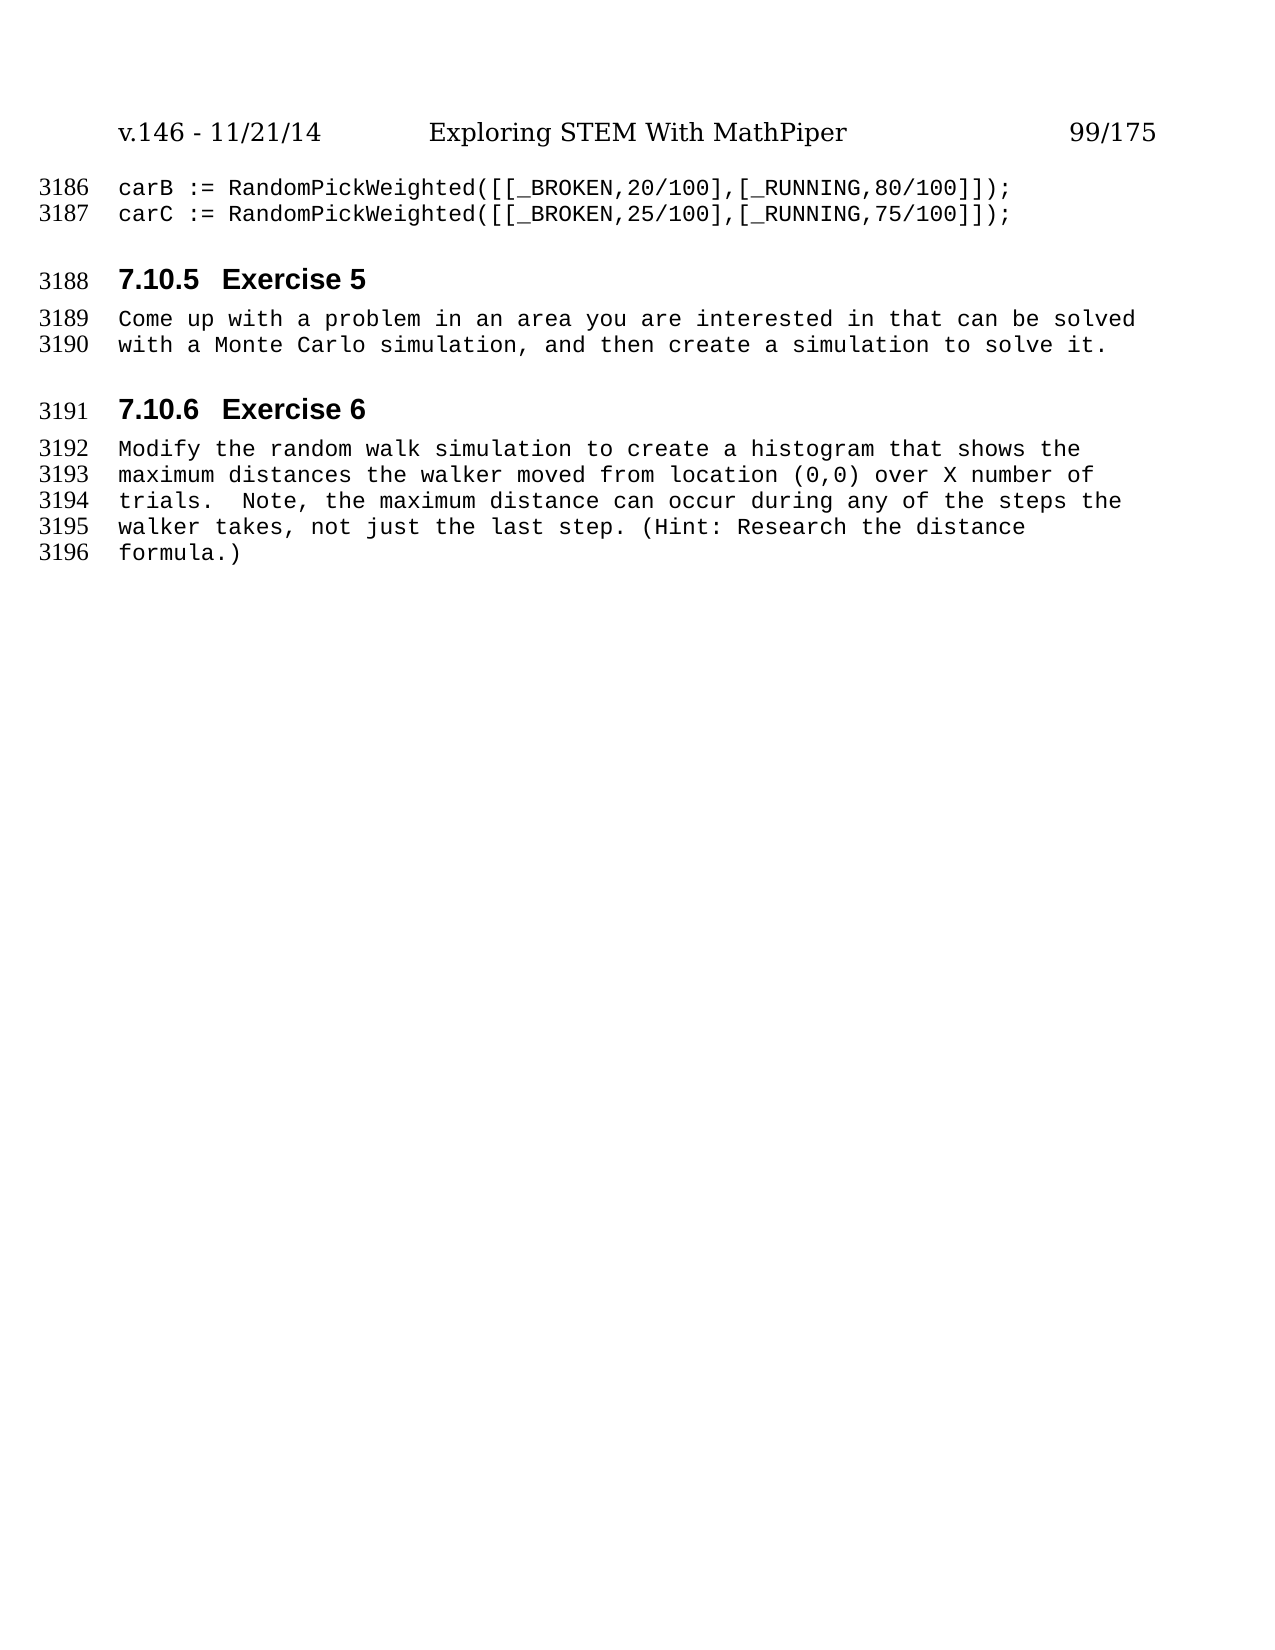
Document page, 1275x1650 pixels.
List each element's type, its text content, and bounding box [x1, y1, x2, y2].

subtitle Exercise 5 [118, 262, 1157, 295]
subtitle Exercise 6 [118, 392, 1157, 426]
text carB := RandomPickWeighted([[_BROKEN,20/100],[_RUNNING,80/100]]); [118, 177, 1157, 203]
text Come up with a problem in an area you are interested in that can be solved with a Monte Carlo simulation, and then create a simulation to solve it. [118, 307, 1157, 359]
text carC := RandomPickWeighted([[_BROKEN,25/100],[_RUNNING,75/100]]); [118, 203, 1157, 229]
text Modify the random walk simulation to create a histogram that shows the maximum distances the walker moved from location (0,0) over X number of trials. Note, the maximum distance can occur during any of the steps the walker takes, not just the last step. (Hint: Research the distance formula.) [118, 438, 1157, 567]
